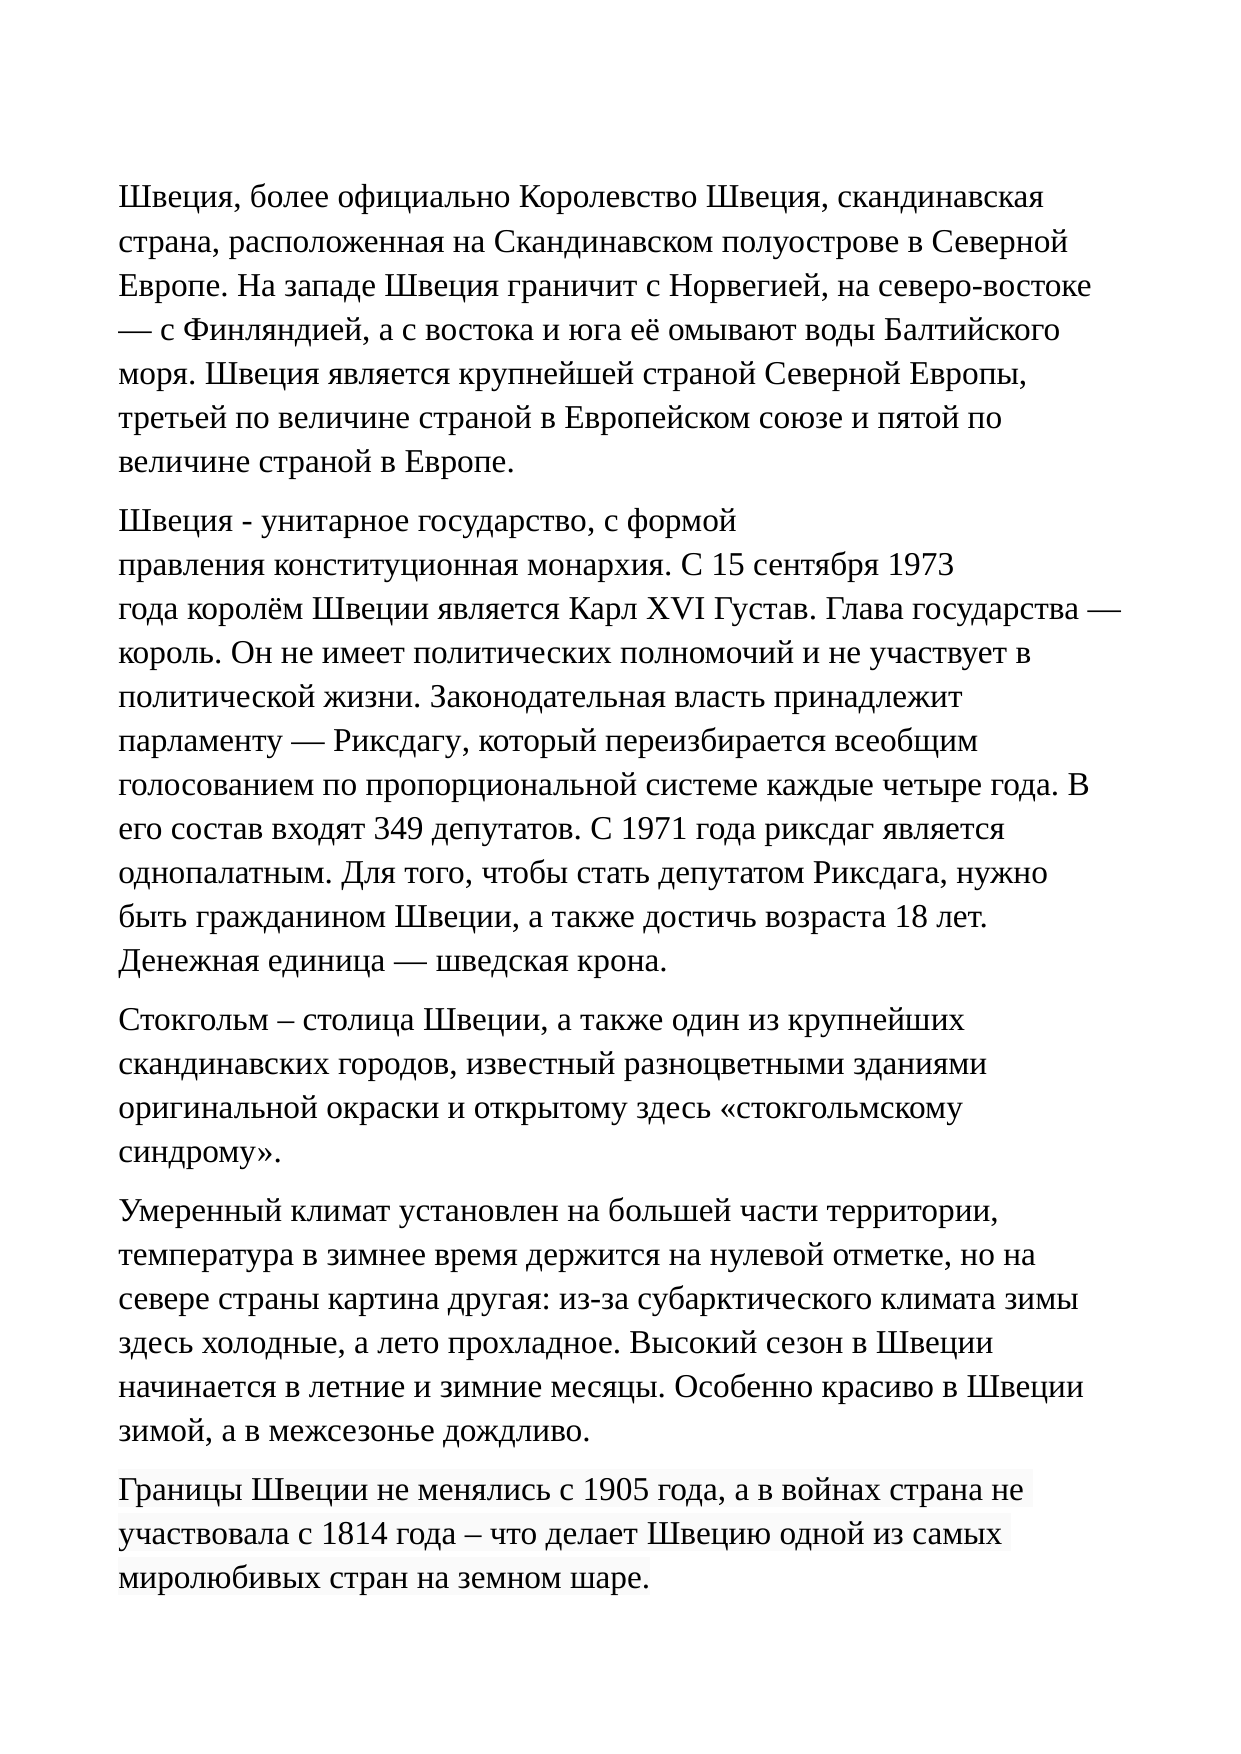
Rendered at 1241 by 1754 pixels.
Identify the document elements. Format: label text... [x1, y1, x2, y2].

text Швеция, более официально Королевство Швеция, скандинавская страна, расположенная на Скандинавском полуострове в Северной Европе. На западе Швеция граничит с Норвегией, на северо-востоке — с Финляндией, а с востока и юга её омывают воды Балтийского моря. Швеция является крупнейшей страной Северной Европы, третьей по величине страной в Европейском союзе и пятой по величине страной в Европе. [118, 177, 1122, 479]
text Умеренный климат установлен на большей части территории, температура в зимнее время держится на нулевой отметке, но на севере страны картина другая: из-за субарктического климата зимы здесь холодные, а лето прохладное. Высокий сезон в Швеции начинается в летние и зимние месяцы. Особенно красиво в Швеции зимой, а в межсезонье дождливо. [118, 1190, 1122, 1448]
text Стокгольм – столица Швеции, а также один из крупнейших скандинавских городов, известный разноцветными зданиями оригинальной окраски и открытому здесь «стокгольмскому синдрому». [118, 999, 1122, 1169]
text Границы Швеции не менялись с 1905 года, а в войнах страна не участвовала с 1814 года – что делает Швецию одной из самых миролюбивых стран на земном шаре. [118, 1469, 1122, 1595]
text Швеция - унитарное государство, с формой правления конституционная монархия. С 15 сентября 1973 года королём Швеции является Карл XVI Густав. Глава государства — король. Он не имеет политических полномочий и не участвует в политической жизни. Законодательная власть принадлежит парламенту — Риксдагу, который переизбирается всеобщим голосованием по пропорциональной системе каждые четыре года. В его состав входят 349 депутатов. С 1971 года риксдаг является однопалатным. Для того, чтобы стать депутатом Риксдага, нужно быть гражданином Швеции, а также достичь возраста 18 лет. Денежная единица — шведская крона. [118, 500, 1122, 979]
